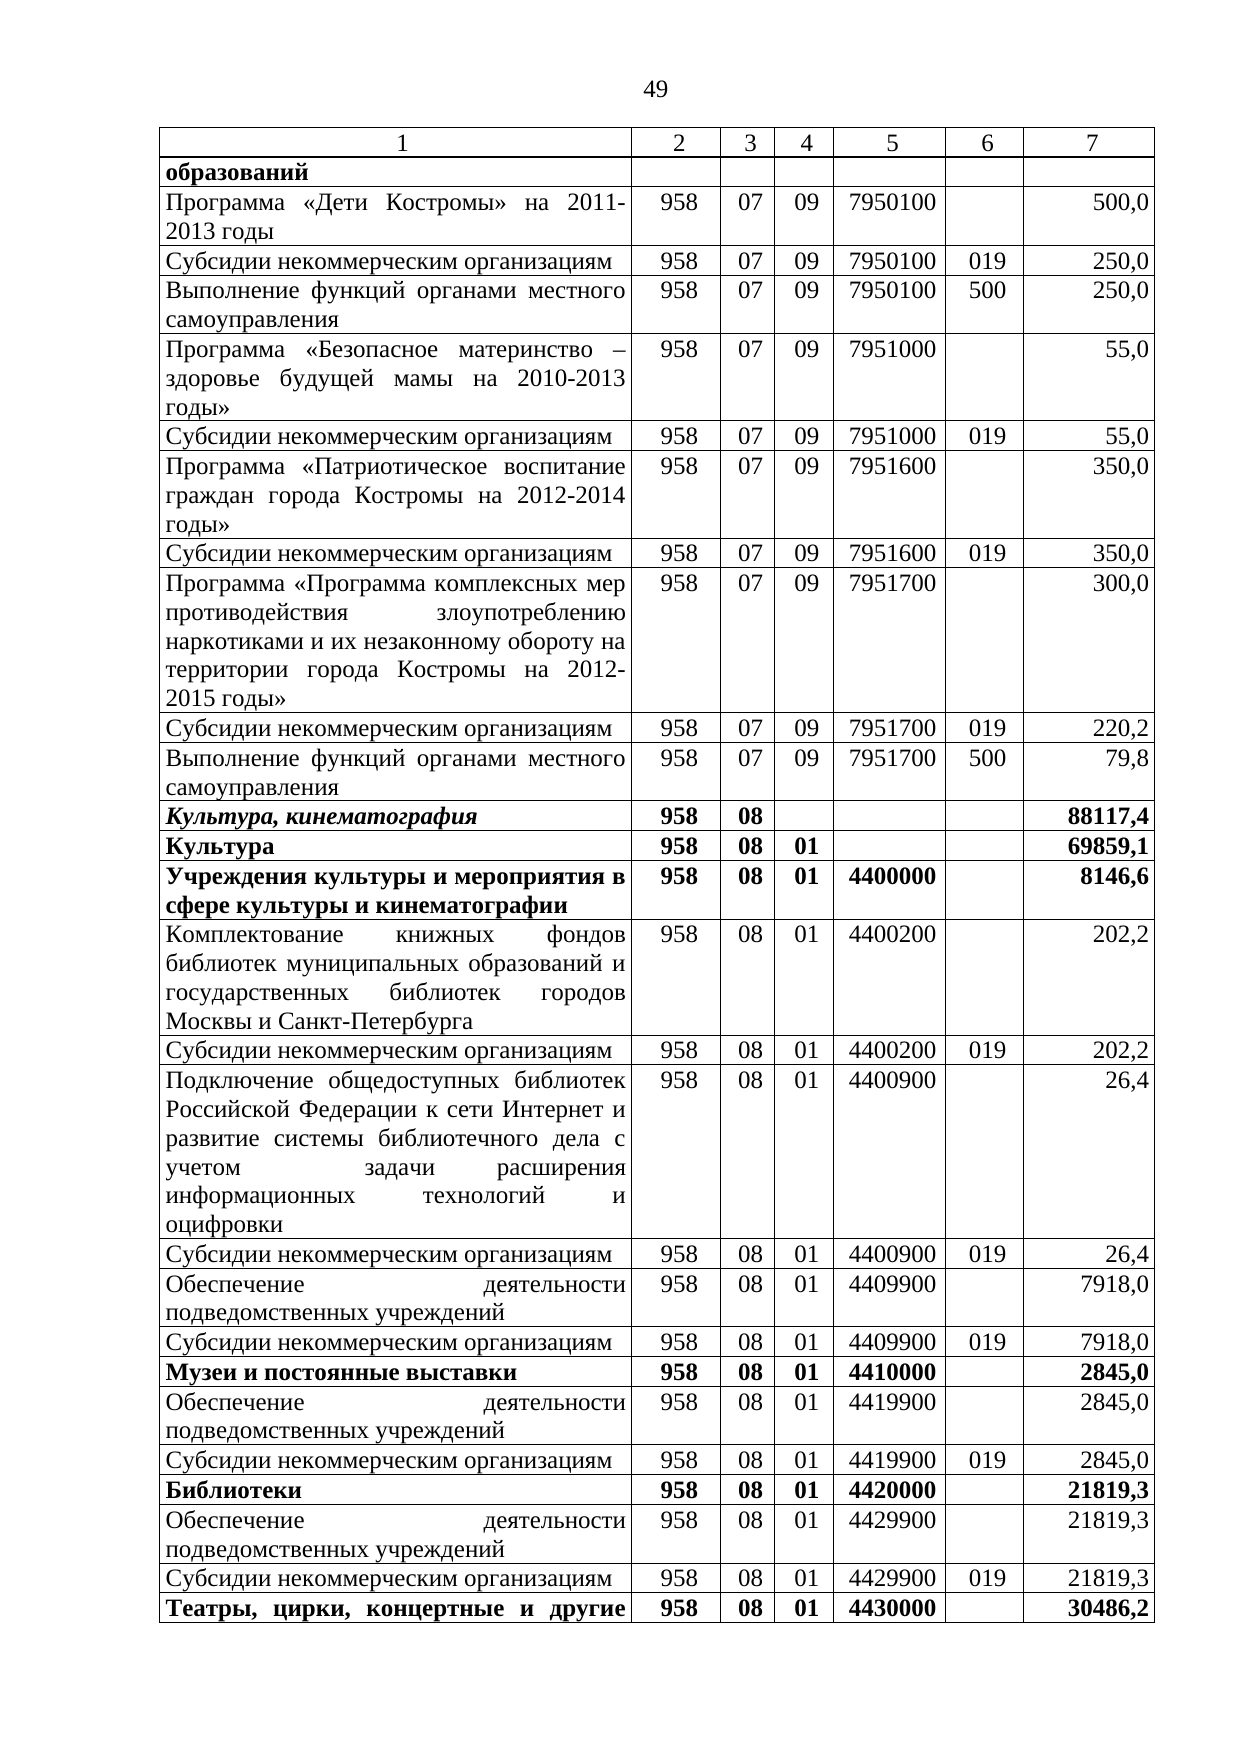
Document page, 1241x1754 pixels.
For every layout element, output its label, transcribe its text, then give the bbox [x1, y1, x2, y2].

table_header 3 [721, 128, 774, 156]
table_cell Субсидии некоммерческим организациям [160, 246, 631, 274]
table_cell [1155, 1064, 1200, 1238]
table_cell Выполнение функций органами местного самоуправления [160, 276, 631, 333]
table_cell Выполнение функций органами местного самоуправления [160, 743, 631, 800]
table_cell [1155, 1444, 1200, 1474]
table_cell 07 [721, 743, 774, 800]
table_cell 250,0 [1024, 276, 1154, 333]
table_cell 202,2 [1024, 1036, 1154, 1064]
table_cell [1155, 186, 1200, 245]
table_cell 08 [721, 801, 774, 830]
table_cell Субсидии некоммерческим организациям [160, 1239, 631, 1268]
table_cell Обеспечение деятельности подведомственных учреждений [160, 1505, 631, 1562]
table_cell [946, 451, 1023, 537]
table_cell [1155, 538, 1200, 567]
table_cell 958 [632, 1387, 720, 1444]
table_cell Культура, кинематография [160, 801, 631, 830]
table_cell 09 [775, 334, 833, 420]
table_cell 958 [632, 276, 720, 333]
table_cell Программа «Дети Костромы» на 2011-2013 годы [160, 187, 631, 245]
table_cell Субсидии некоммерческим организациям [160, 1445, 631, 1474]
table_cell 350,0 [1024, 451, 1154, 537]
table_cell Субсидии некоммерческим организациям [160, 1036, 631, 1064]
table_cell [1155, 1356, 1200, 1386]
table_cell Обеспечение деятельности подведомственных учреждений [160, 1387, 631, 1444]
table_cell 7951600 [834, 451, 945, 537]
table_cell 202,2 [1024, 920, 1154, 1034]
table_cell [1155, 1268, 1200, 1326]
table_cell 01 [775, 1387, 833, 1444]
table_cell 7918,0 [1024, 1327, 1154, 1356]
table_cell 4419900 [834, 1445, 945, 1474]
table_cell [946, 861, 1023, 918]
table_cell 01 [775, 1445, 833, 1474]
table_cell Театры, цирки, концертные и другие [160, 1593, 631, 1622]
table_cell 09 [775, 246, 833, 274]
table_cell 79,8 [1024, 743, 1154, 800]
table_cell 26,4 [1024, 1065, 1154, 1238]
table_cell 4429900 [834, 1564, 945, 1592]
table_cell 019 [946, 421, 1023, 450]
table_cell Программа «Безопасное материнство – здоровье будущей мамы на 2010-2013 годы» [160, 334, 631, 420]
table_cell [946, 1357, 1023, 1386]
table_cell [1155, 1035, 1200, 1064]
table_cell [1155, 1238, 1200, 1268]
table_cell [946, 158, 1023, 186]
table_cell 07 [721, 713, 774, 742]
table_cell 958 [632, 451, 720, 537]
table_header 2 [632, 128, 720, 156]
table_cell 4419900 [834, 1387, 945, 1444]
table_cell 7950100 [834, 246, 945, 274]
table_cell [946, 568, 1023, 712]
table_cell 01 [775, 1036, 833, 1064]
table_cell Учреждения культуры и мероприятия в сфере культуры и кинематографии [160, 861, 631, 918]
table_cell 7951000 [834, 334, 945, 420]
table_cell 07 [721, 568, 774, 712]
table_cell Обеспечение деятельности подведомственных учреждений [160, 1269, 631, 1326]
table_cell 08 [721, 1564, 774, 1592]
table_cell [1155, 742, 1200, 800]
table_cell 26,4 [1024, 1239, 1154, 1268]
table_cell 8146,6 [1024, 861, 1154, 918]
table_cell [1155, 275, 1200, 333]
table_cell 958 [632, 539, 720, 567]
table_cell 01 [775, 831, 833, 860]
table_cell 09 [775, 568, 833, 712]
table_cell 08 [721, 1593, 774, 1622]
table_cell 01 [775, 920, 833, 1034]
table_cell [1155, 830, 1200, 860]
table_cell 7951000 [834, 421, 945, 450]
table_cell 4400000 [834, 861, 945, 918]
table_cell 07 [721, 276, 774, 333]
table_cell [1155, 919, 1200, 1034]
table_cell [1155, 1504, 1200, 1562]
table_cell 09 [775, 276, 833, 333]
table_cell 958 [632, 920, 720, 1034]
table_cell 019 [946, 1564, 1023, 1592]
table_cell [1155, 1326, 1200, 1356]
table_cell 7950100 [834, 276, 945, 333]
table_cell 7951600 [834, 539, 945, 567]
table_cell 01 [775, 1475, 833, 1504]
table_cell 07 [721, 451, 774, 537]
table_cell [946, 1505, 1023, 1562]
table_cell [1155, 333, 1200, 420]
table_cell 01 [775, 1357, 833, 1386]
table_cell 500 [946, 743, 1023, 800]
table_cell 958 [632, 831, 720, 860]
table_cell 08 [721, 1387, 774, 1444]
table_cell [946, 1387, 1023, 1444]
table_cell [946, 1593, 1023, 1622]
table_cell [946, 1475, 1023, 1504]
table_cell 2845,0 [1024, 1357, 1154, 1386]
table_cell 019 [946, 1239, 1023, 1268]
table_cell 4400900 [834, 1239, 945, 1268]
table_header 4 [775, 128, 833, 156]
table_cell [946, 1269, 1023, 1326]
table_cell [1155, 712, 1200, 742]
table_cell Субсидии некоммерческим организациям [160, 539, 631, 567]
table_cell 7951700 [834, 713, 945, 742]
table_cell 07 [721, 421, 774, 450]
table_cell 07 [721, 334, 774, 420]
table_cell Культура [160, 831, 631, 860]
table_cell 01 [775, 861, 833, 918]
table_cell 958 [632, 334, 720, 420]
table_cell 7951700 [834, 568, 945, 712]
table_cell 4400900 [834, 1065, 945, 1238]
table_cell 01 [775, 1505, 833, 1562]
table_cell 958 [632, 1593, 720, 1622]
table_cell 01 [775, 1239, 833, 1268]
table_cell [946, 187, 1023, 245]
table_cell 07 [721, 539, 774, 567]
table_cell 21819,3 [1024, 1505, 1154, 1562]
table_cell 2845,0 [1024, 1445, 1154, 1474]
table_cell 08 [721, 1445, 774, 1474]
table_cell [946, 1065, 1023, 1238]
table_cell [775, 801, 833, 830]
table_cell 958 [632, 1357, 720, 1386]
table_cell 01 [775, 1065, 833, 1238]
table_cell 019 [946, 713, 1023, 742]
table_cell 07 [721, 246, 774, 274]
table_cell [775, 158, 833, 186]
table_cell 019 [946, 1445, 1023, 1474]
table_cell 500 [946, 276, 1023, 333]
table_cell 019 [946, 246, 1023, 274]
table_header [1155, 127, 1200, 156]
table_cell [834, 831, 945, 860]
table_cell [946, 920, 1023, 1034]
table_cell Программа «Патриотическое воспитание граждан города Костромы на 2012-2014 годы» [160, 451, 631, 537]
table_cell 300,0 [1024, 568, 1154, 712]
table_cell 09 [775, 187, 833, 245]
table_cell Субсидии некоммерческим организациям [160, 1564, 631, 1592]
table_cell 250,0 [1024, 246, 1154, 274]
table_cell Библиотеки [160, 1475, 631, 1504]
table_cell [1155, 450, 1200, 537]
table_cell Субсидии некоммерческим организациям [160, 1327, 631, 1356]
table_cell [1155, 156, 1200, 186]
table_cell 958 [632, 861, 720, 918]
table_header 6 [946, 128, 1023, 156]
table_cell [946, 334, 1023, 420]
table_cell 958 [632, 713, 720, 742]
table_cell 958 [632, 1065, 720, 1238]
table_cell 01 [775, 1327, 833, 1356]
table_cell 08 [721, 1269, 774, 1326]
table_cell Комплектование книжных фондов библиотек муниципальных образований и государственных библиотек городов Москвы и Санкт-Петербурга [160, 920, 631, 1034]
table_cell 958 [632, 1564, 720, 1592]
table_cell [721, 158, 774, 186]
table_cell 7918,0 [1024, 1269, 1154, 1326]
table_cell 7951700 [834, 743, 945, 800]
table_cell [834, 801, 945, 830]
table_cell [1024, 158, 1154, 186]
table_cell 4429900 [834, 1505, 945, 1562]
table_cell [1155, 860, 1200, 918]
table_cell 08 [721, 920, 774, 1034]
table_cell 958 [632, 246, 720, 274]
table_cell 019 [946, 539, 1023, 567]
table_cell 019 [946, 1327, 1023, 1356]
table_cell 4409900 [834, 1269, 945, 1326]
table_cell 958 [632, 568, 720, 712]
table_cell 08 [721, 1036, 774, 1064]
table_cell [946, 831, 1023, 860]
table_cell Подключение общедоступных библиотек Российской Федерации к сети Интернет и развитие системы библиотечного дела с учетом задачи расширения информационных технологий и оцифровки [160, 1065, 631, 1238]
table_cell 08 [721, 1065, 774, 1238]
table_cell 09 [775, 451, 833, 537]
table_cell 08 [721, 1475, 774, 1504]
table_cell 958 [632, 1327, 720, 1356]
table_cell 958 [632, 743, 720, 800]
table_cell 4420000 [834, 1475, 945, 1504]
table_cell 958 [632, 1505, 720, 1562]
table_cell [632, 158, 720, 186]
table_cell 958 [632, 1475, 720, 1504]
table_cell 09 [775, 743, 833, 800]
table_cell 09 [775, 421, 833, 450]
table_cell 08 [721, 1357, 774, 1386]
table_cell 21819,3 [1024, 1564, 1154, 1592]
table_cell 500,0 [1024, 187, 1154, 245]
table_cell 958 [632, 421, 720, 450]
table_cell 30486,2 [1024, 1593, 1154, 1622]
table_cell 958 [632, 187, 720, 245]
table_cell образований [160, 158, 631, 186]
table_cell 220,2 [1024, 713, 1154, 742]
table_cell 019 [946, 1036, 1023, 1064]
table_cell 2845,0 [1024, 1387, 1154, 1444]
table_cell Субсидии некоммерческим организациям [160, 713, 631, 742]
table_cell [834, 158, 945, 186]
table_cell 958 [632, 1036, 720, 1064]
table_cell 55,0 [1024, 334, 1154, 420]
table_cell 01 [775, 1593, 833, 1622]
table_cell [1155, 567, 1200, 712]
table_header 7 [1024, 128, 1154, 156]
table_cell [1155, 1474, 1200, 1504]
table_cell [1155, 800, 1200, 830]
table_cell 4430000 [834, 1593, 945, 1622]
table_header 5 [834, 128, 945, 156]
table_cell 7950100 [834, 187, 945, 245]
table_cell 958 [632, 1239, 720, 1268]
table_cell 08 [721, 861, 774, 918]
table_cell 08 [721, 1327, 774, 1356]
table_cell Музеи и постоянные выставки [160, 1357, 631, 1386]
table_cell 4410000 [834, 1357, 945, 1386]
table_cell 958 [632, 1445, 720, 1474]
table_cell [1155, 1386, 1200, 1444]
table_cell [946, 801, 1023, 830]
table_cell 69859,1 [1024, 831, 1154, 860]
table_cell 08 [721, 1239, 774, 1268]
table_cell Субсидии некоммерческим организациям [160, 421, 631, 450]
table_cell [1155, 1592, 1200, 1622]
table_cell Программа «Программа комплексных мер противодействия злоупотреблению наркотиками и их незаконному обороту на территории города Костромы на 2012-2015 годы» [160, 568, 631, 712]
table_cell 09 [775, 713, 833, 742]
table_cell 01 [775, 1269, 833, 1326]
table_cell 08 [721, 1505, 774, 1562]
table_cell 88117,4 [1024, 801, 1154, 830]
table_cell 350,0 [1024, 539, 1154, 567]
table_cell [1155, 1563, 1200, 1592]
table_cell [1155, 245, 1200, 274]
table_cell 958 [632, 1269, 720, 1326]
table_cell 09 [775, 539, 833, 567]
table_cell 4400200 [834, 920, 945, 1034]
table_cell 07 [721, 187, 774, 245]
table_cell 55,0 [1024, 421, 1154, 450]
table_header 1 [160, 128, 631, 156]
table_cell 21819,3 [1024, 1475, 1154, 1504]
table_cell 4400200 [834, 1036, 945, 1064]
table_cell 958 [632, 801, 720, 830]
table_cell [1155, 420, 1200, 450]
table_cell 08 [721, 831, 774, 860]
table_cell 01 [775, 1564, 833, 1592]
table_cell 4409900 [834, 1327, 945, 1356]
